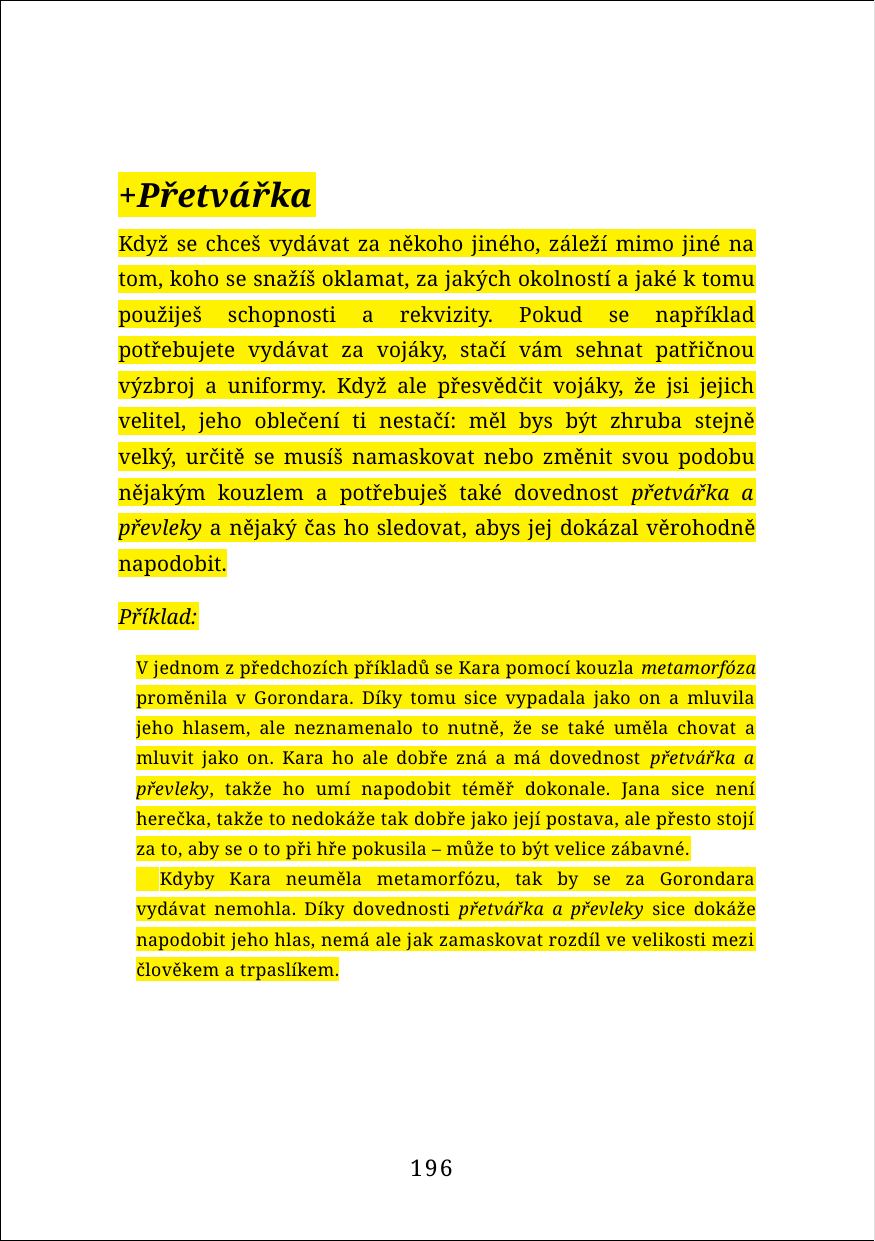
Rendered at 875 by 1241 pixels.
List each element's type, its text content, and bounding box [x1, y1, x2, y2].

text Když se chceš vydávat za někoho jiného, záleží mimo jiné na tom, koho se snažíš oklamat, za jakých okolností a jaké k tomu použiješ schopnosti a rekvizity. Pokud se například potřebujete vydávat za vojáky, stačí vám sehnat patřičnou výzbroj a uniformy. Když ale přesvědčit vojáky, že jsi jejich velitel, jeho oblečení ti nestačí: měl bys být zhruba stejně velký, určitě se musíš namaskovat nebo změnit svou podobu nějakým kouzlem a potřebuješ také dovednost přetvářka a převleky a nějaký čas ho sledovat, abys jej dokázal věrohodně napodobit. [118, 229, 756, 577]
text V jednom z předchozích příkladů se Kara pomocí kouzla metamorfóza proměnila v Gorondara. Díky tomu sice vypadala jako on a mluvila jeho hlasem, ale neznamenalo to nutně, že se také uměla chovat a mluvit jako on. Kara ho ale dobře zná a má dovednost přetvářka a převleky, takže ho umí napodobit téměř dokonale. Jana sice není herečka, takže to nedokáže tak dobře jako její postava, ale přesto stojí za to, aby se o to při hře pokusila – může to být velice zábavné. Kdyby Kara neuměla metamorfózu, tak by se za Gorondara vydávat nemohla. Díky dovednosti přetvářka a převleky sice dokáže napodobit jeho hlas, nemá ale jak zamaskovat rozdíl ve velikosti mezi člověkem a trpaslíkem. [136, 655, 756, 981]
text Příklad: [118, 602, 756, 630]
subtitle +Přetvářka [118, 172, 756, 217]
